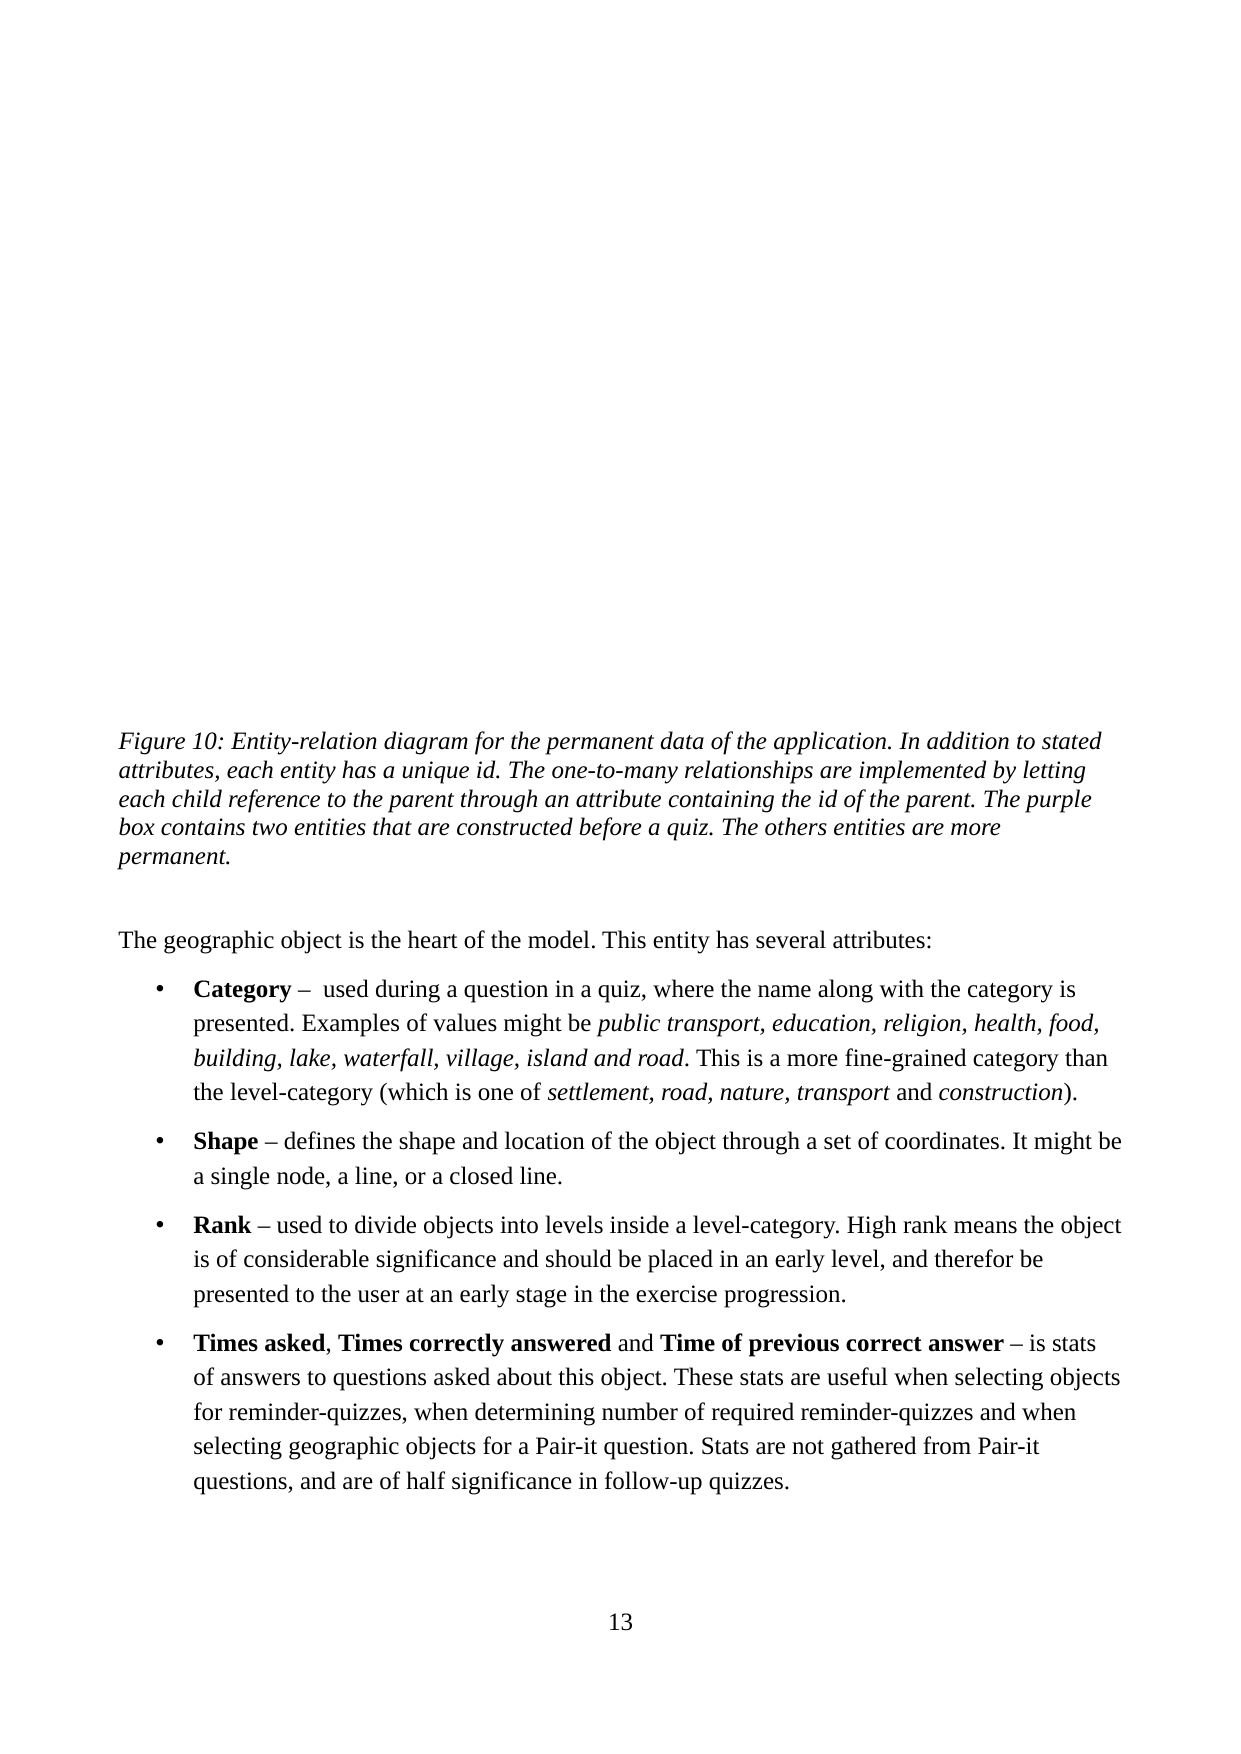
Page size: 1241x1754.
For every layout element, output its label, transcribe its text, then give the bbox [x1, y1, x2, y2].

list Category – used during a question in a quiz, where the name along with the category is presented. Examples of values might be public transport, education, religion, health, food, building, lake, waterfall, village, island and road. This is a more fine-grained category than the level-category (which is one of settlement, road, nature, transport and construction). [156, 974, 1122, 1106]
text The geographic object is the heart of the model. This entity has several attributes: [118, 925, 1122, 953]
list Rank – used to divide objects into levels inside a level-category. High rank means the object is of considerable significance and should be placed in an early level, and therefor be presented to the user at an early stage in the exercise progression. [156, 1210, 1122, 1307]
text Figure 10: Entity-relation diagram for the permanent data of the application. In addition to stated attributes, each entity has a unique id. The one-to-many relationships are implemented by letting each child reference to the parent through an attribute containing the id of the parent. The purple box contains two entities that are constructed before a quiz. The others entities are more permanent. [118, 131, 1122, 870]
list Times asked, Times correctly answered and Time of previous correct answer – is stats of answers to questions asked about this object. These stats are useful when selecting objects for reminder-quizzes, when determining number of required reminder-quizzes and when selecting geographic objects for a Pair-it question. Stats are not gathered from Pair-it questions, and are of half significance in follow-up quizzes. [156, 1328, 1122, 1494]
list Shape – defines the shape and location of the object through a set of coordinates. It might be a single node, a line, or a closed line. [156, 1126, 1122, 1189]
